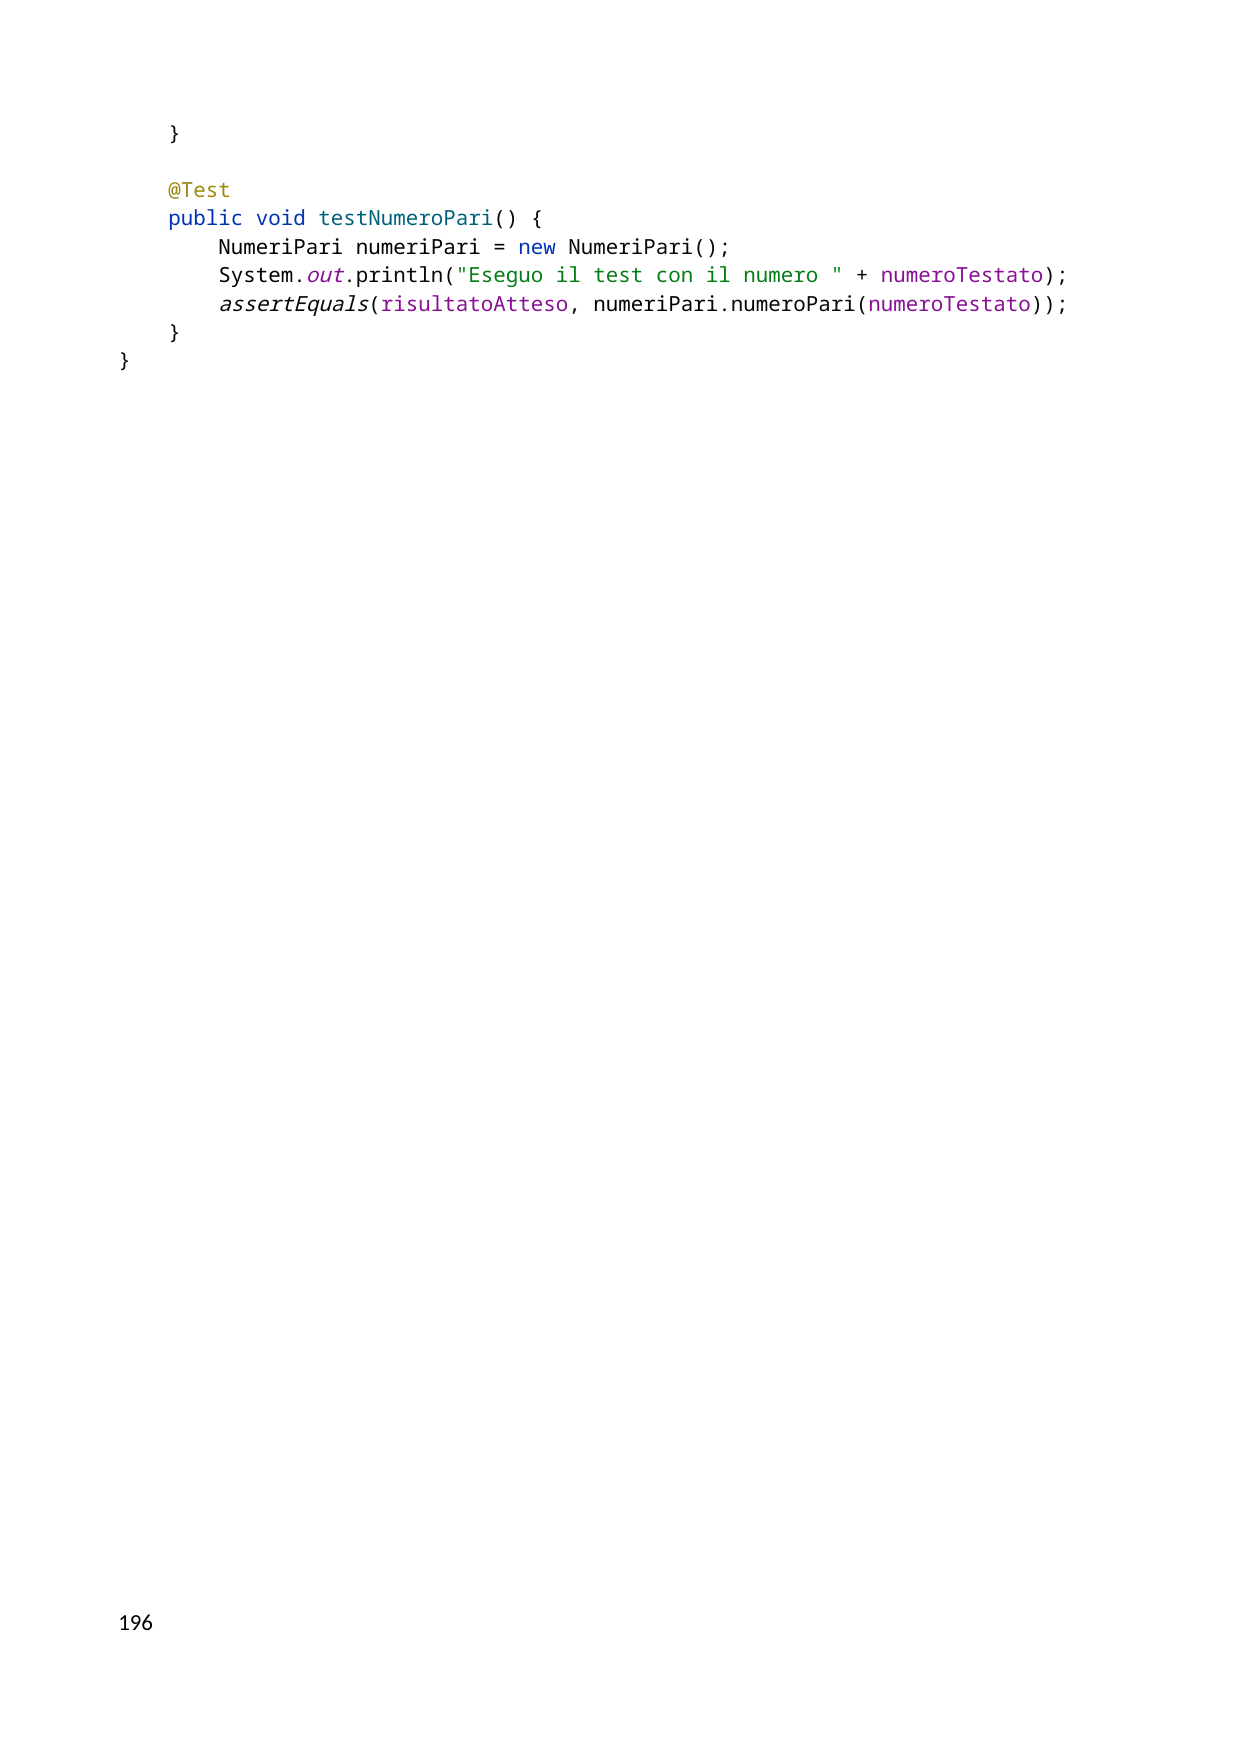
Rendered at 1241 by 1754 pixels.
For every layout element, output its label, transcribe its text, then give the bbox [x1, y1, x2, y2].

text } @Test public void testNumeroPari() { NumeriPari numeriPari = new NumeriPari(); System.out.println("Eseguo il test con il numero " + numeroTestato); assertEquals(risultatoAtteso, numeriPari.numeroPari(numeroTestato)); } } [118, 118, 1122, 374]
